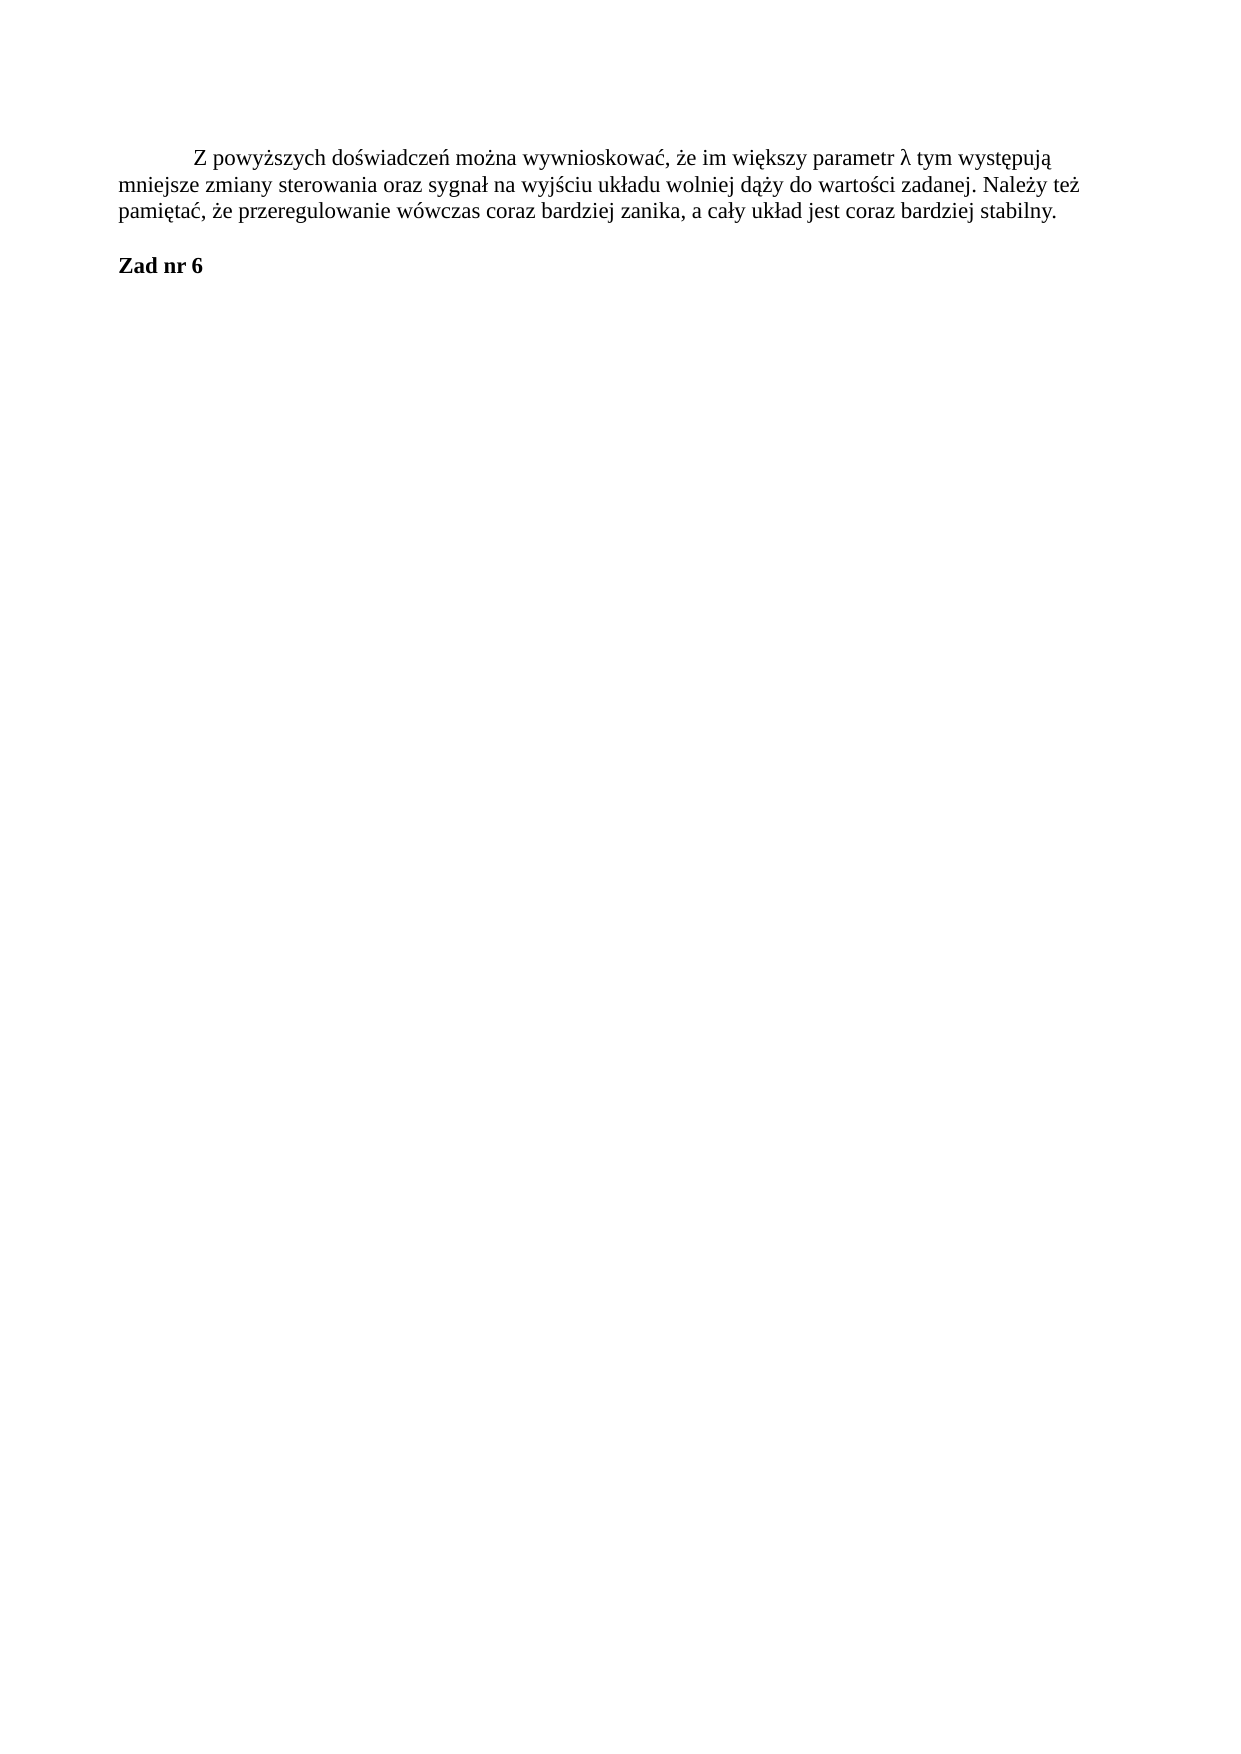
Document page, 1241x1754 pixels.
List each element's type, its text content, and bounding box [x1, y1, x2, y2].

text Z powyższych doświadczeń można wywnioskować, że im większy parametr λ tym występują mniejsze zmiany sterowania oraz sygnał na wyjściu układu wolniej dąży do wartości zadanej. Należy też pamiętać, że przeregulowanie wówczas coraz bardziej zanika, a cały układ jest coraz bardziej stabilny. [118, 144, 1122, 223]
text Zad nr 6 [118, 252, 1122, 279]
